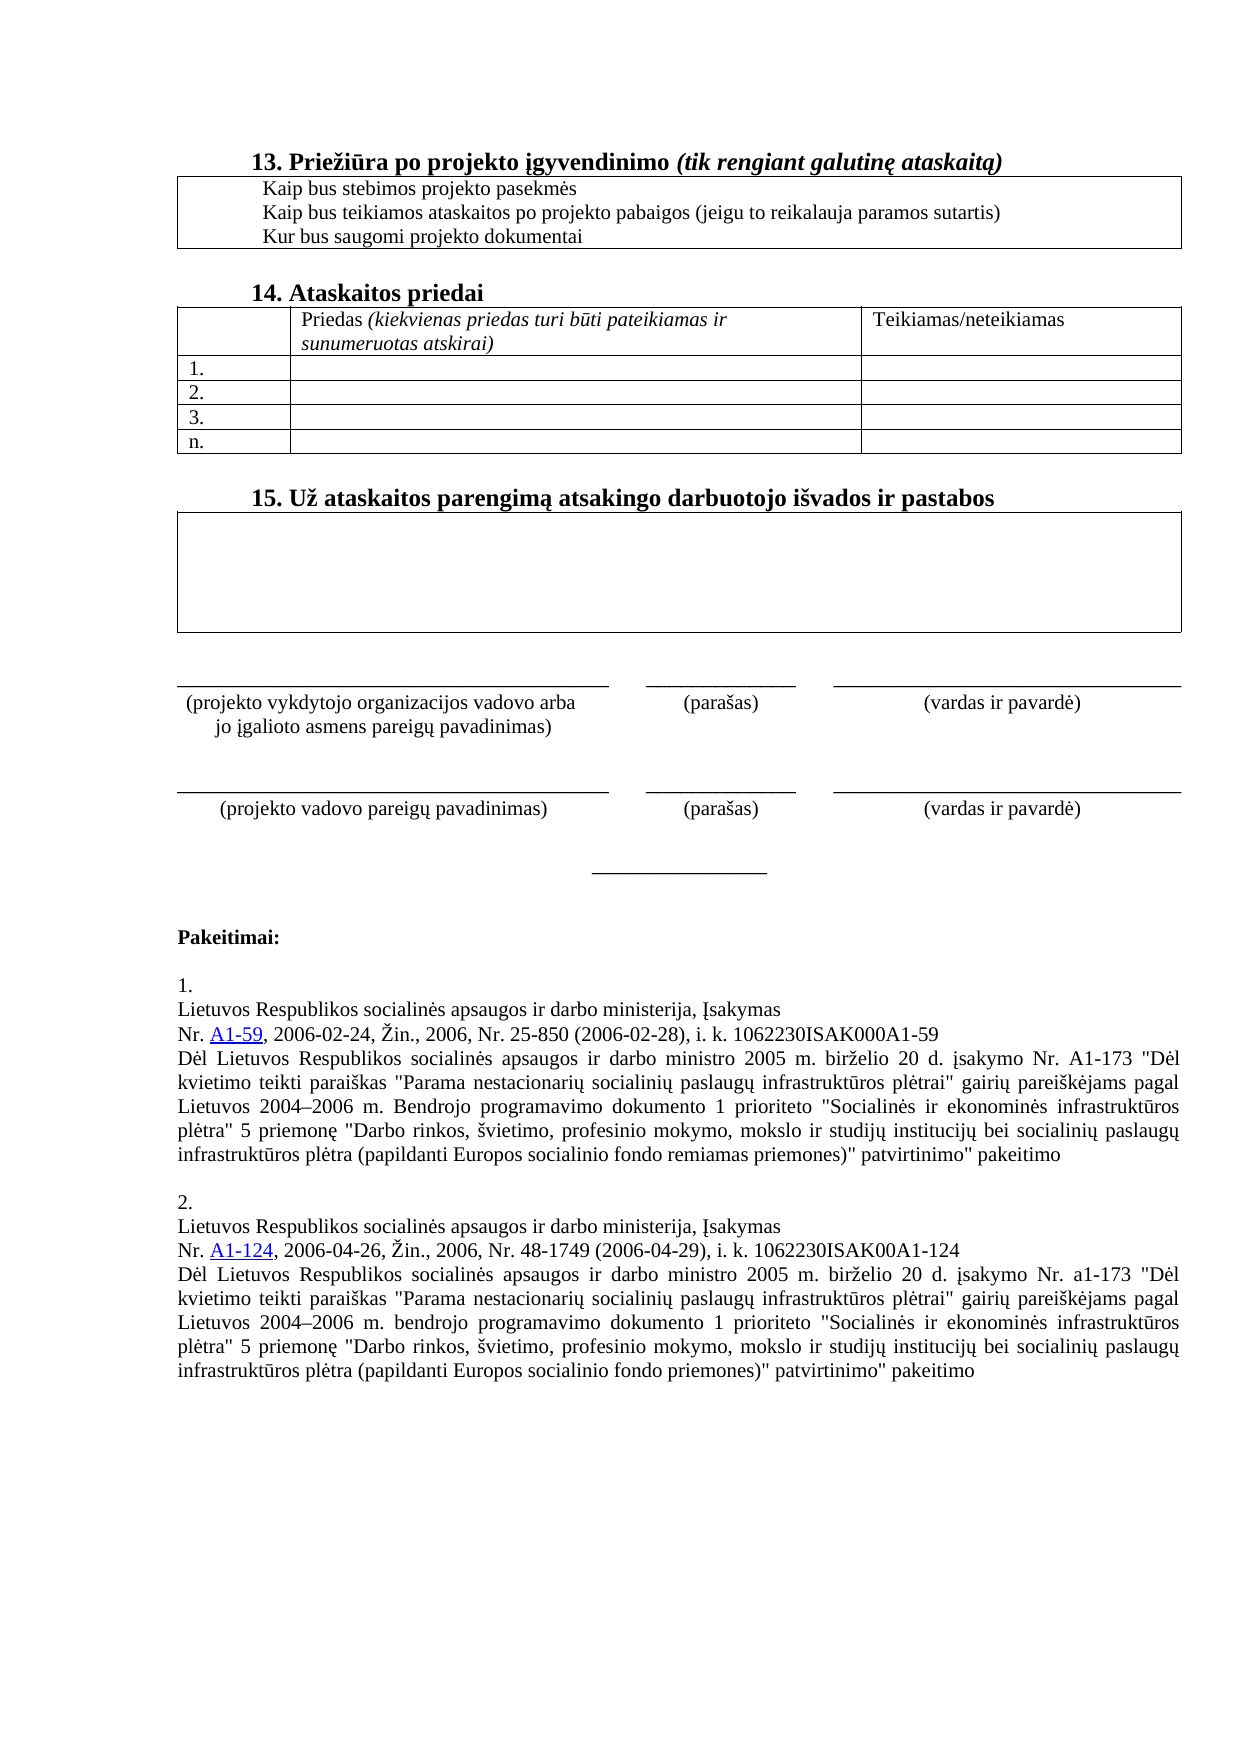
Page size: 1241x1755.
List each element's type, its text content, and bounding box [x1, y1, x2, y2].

text ______________ [177, 848, 1181, 877]
text 1. [177, 973, 1181, 997]
table_cell [862, 405, 1181, 429]
table_header [178, 308, 290, 355]
table_header Priedas (kiekvienas priedas turi būti pateikiamas ir sunumeruotas atskirai) [291, 308, 861, 355]
table_cell [862, 430, 1181, 453]
table_cell 2. [178, 381, 290, 404]
text (projekto vadovo pareigų pavadinimas) (parašas) (vardas ir pavardė) [177, 796, 1181, 819]
table_cell 1. [178, 356, 290, 379]
table_header Teikiamas/neteikiamas [862, 308, 1181, 355]
text Nr. A1-59, 2006-02-24, Žin., 2006, Nr. 25-850 (2006-02-28), i. k. 1062230ISAK000A1-59 [177, 1021, 1181, 1046]
text Lietuvos Respublikos socialinės apsaugos ir darbo ministerija, Įsakymas [177, 997, 1181, 1021]
text jo įgalioto asmens pareigų pavadinimas) [177, 714, 1181, 738]
table_cell [291, 381, 861, 404]
table_cell [862, 381, 1181, 404]
text 13. Priežiūra po projekto įgyvendinimo (tik rengiant galutinę ataskaitą) [177, 147, 1181, 176]
text (projekto vykdytojo organizacijos vadovo arba (parašas) (vardas ir pavardė) [177, 690, 1181, 714]
text Lietuvos Respublikos socialinės apsaugos ir darbo ministerija, Įsakymas [177, 1214, 1181, 1238]
table_cell [291, 430, 861, 453]
text Dėl Lietuvos Respublikos socialinės apsaugos ir darbo ministro 2005 m. birželio 20 d. įsakymo Nr. A1-173 "Dėl kvietimo teikti paraiškas "Parama nestacionarių socialinių paslaugų infrastruktūros plėtrai" gairių pareiškėjams pagal Lietuvos 2004–2006 m. Bendrojo programavimo dokumento 1 prioriteto "Socialinės ir ekonominės infrastruktūros plėtra" 5 priemonę "Darbo rinkos, švietimo, profesinio mokymo, mokslo ir studijų institucijų bei socialinių paslaugų infrastruktūros plėtra (papildanti Europos socialinio fondo remiamas priemones)" patvirtinimo" pakeitimo [177, 1046, 1181, 1166]
table_header [178, 513, 1181, 632]
text 15. Už ataskaitos parengimą atsakingo darbuotojo išvados ir pastabos [177, 483, 1181, 511]
table_cell [862, 356, 1181, 379]
table_cell [291, 405, 861, 429]
table_cell Kaip bus teikiamos ataskaitos po projekto pabaigos (jeigu to reikalauja paramos sutartis) [178, 200, 1181, 224]
text Pakeitimai: [177, 925, 1181, 949]
text Nr. A1-124, 2006-04-26, Žin., 2006, Nr. 48-1749 (2006-04-29), i. k. 1062230ISAK00A1-124 [177, 1238, 1181, 1262]
text 14. Ataskaitos priedai [177, 278, 1181, 306]
text Dėl Lietuvos Respublikos socialinės apsaugos ir darbo ministro 2005 m. birželio 20 d. įsakymo Nr. a1-173 "Dėl kvietimo teikti paraiškas "Parama nestacionarių socialinių paslaugų infrastruktūros plėtrai" gairių pareiškėjams pagal Lietuvos 2004–2006 m. bendrojo programavimo dokumento 1 prioriteto "Socialinės ir ekonominės infrastruktūros plėtra" 5 priemonę "Darbo rinkos, švietimo, profesinio mokymo, mokslo ir studijų institucijų bei socialinių paslaugų infrastruktūros plėtra (papildanti Europos socialinio fondo priemones)" patvirtinimo" pakeitimo [177, 1262, 1181, 1382]
table_cell n. [178, 430, 290, 453]
table_cell Kur bus saugomi projekto dokumentai [178, 224, 1181, 248]
table_cell 3. [178, 405, 290, 429]
text 2. [177, 1190, 1181, 1214]
table_header Kaip bus stebimos projekto pasekmės [178, 177, 1181, 200]
table_cell [291, 356, 861, 379]
